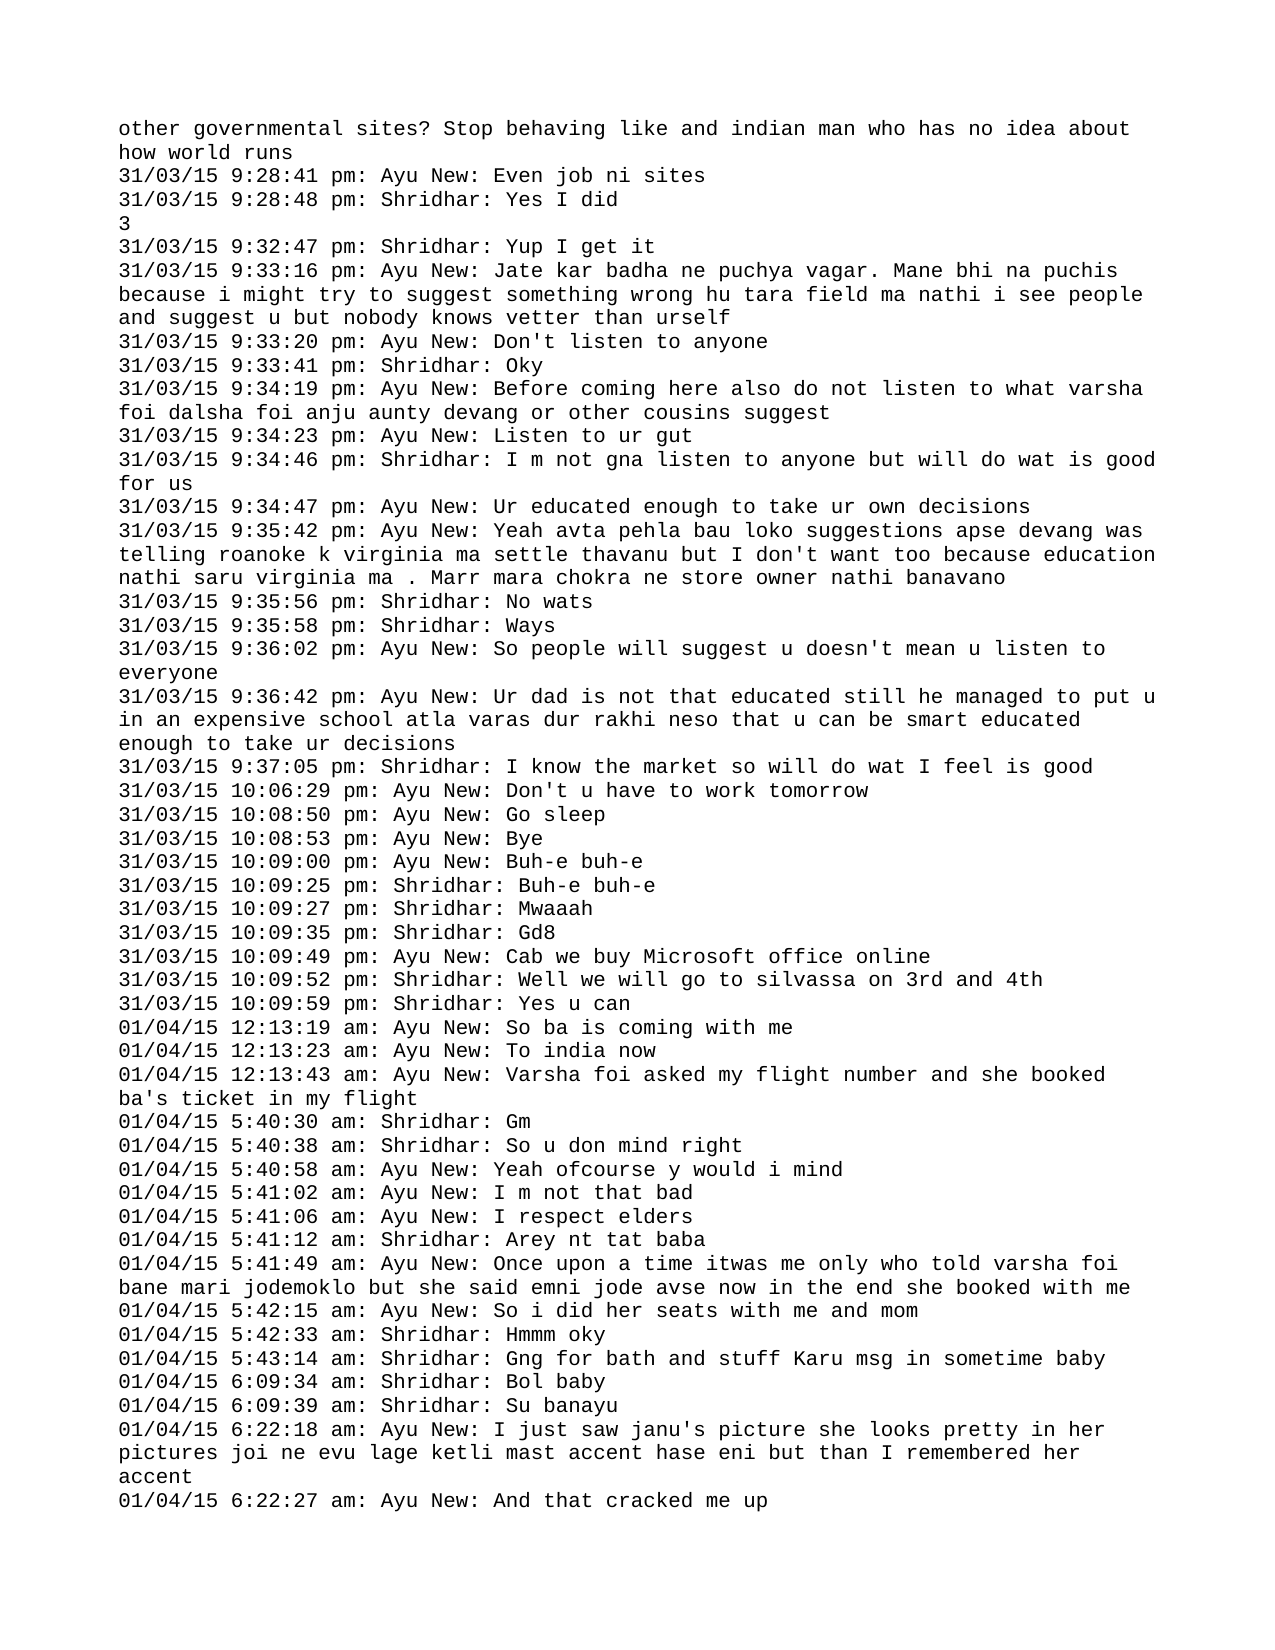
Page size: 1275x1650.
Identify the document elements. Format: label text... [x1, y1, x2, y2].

text 01/04/15 5:41:02 am: Ayu New: I m not that bad [118, 1182, 1157, 1206]
text 31/03/15 9:36:02 pm: Ayu New: So people will suggest u doesn't mean u listen to everyone [118, 638, 1157, 686]
text 31/03/15 10:09:59 pm: Shridhar: Yes u can [118, 993, 1157, 1017]
text 31/03/15 9:33:20 pm: Ayu New: Don't listen to anyone [118, 331, 1157, 354]
text 01/04/15 5:40:58 am: Ayu New: Yeah ofcourse y would i mind [118, 1158, 1157, 1182]
text 01/04/15 6:22:18 am: Ayu New: I just saw janu's picture she looks pretty in her pictures joi ne evu lage ketli mast accent hase eni but than I remembered her accent [118, 1419, 1157, 1489]
text 31/03/15 9:35:58 pm: Shridhar: Ways [118, 615, 1157, 638]
text 01/04/15 5:40:30 am: Shridhar: Gm [118, 1111, 1157, 1135]
text 31/03/15 9:37:05 pm: Shridhar: I know the market so will do wat I feel is good [118, 757, 1157, 780]
text 31/03/15 10:08:50 pm: Ayu New: Go sleep [118, 804, 1157, 827]
text 31/03/15 9:36:42 pm: Ayu New: Ur dad is not that educated still he managed to put u in an expensive school atla varas dur rakhi neso that u can be smart educated enough to take ur decisions [118, 686, 1157, 757]
text 31/03/15 9:32:47 pm: Shridhar: Yup I get it [118, 236, 1157, 260]
text 31/03/15 9:35:42 pm: Ayu New: Yeah avta pehla bau loko suggestions apse devang was telling roanoke k virginia ma settle thavanu but I don't want too because education nathi saru virginia ma . Marr mara chokra ne store owner nathi banavano [118, 520, 1157, 591]
text 31/03/15 10:06:29 pm: Ayu New: Don't u have to work tomorrow [118, 780, 1157, 804]
text 31/03/15 9:34:47 pm: Ayu New: Ur educated enough to take ur own decisions [118, 496, 1157, 520]
text 01/04/15 5:41:12 am: Shridhar: Arey nt tat baba [118, 1229, 1157, 1253]
text 31/03/15 9:33:16 pm: Ayu New: Jate kar badha ne puchya vagar. Mane bhi na puchis because i might try to suggest something wrong hu tara field ma nathi i see people and suggest u but nobody knows vetter than urself [118, 260, 1157, 331]
text 31/03/15 9:34:19 pm: Ayu New: Before coming here also do not listen to what varsha foi dalsha foi anju aunty devang or other cousins suggest [118, 378, 1157, 426]
text 31/03/15 10:09:00 pm: Ayu New: Buh-e buh-e [118, 851, 1157, 875]
text 31/03/15 10:09:25 pm: Shridhar: Buh-e buh-e [118, 875, 1157, 898]
text 01/04/15 12:13:19 am: Ayu New: So ba is coming with me [118, 1017, 1157, 1040]
text other governmental sites? Stop behaving like and indian man who has no idea about how world runs [118, 118, 1157, 165]
text 31/03/15 10:09:52 pm: Shridhar: Well we will go to silvassa on 3rd and 4th [118, 969, 1157, 993]
text 31/03/15 10:09:35 pm: Shridhar: Gd8 [118, 922, 1157, 946]
text 01/04/15 5:40:38 am: Shridhar: So u don mind right [118, 1135, 1157, 1158]
text 31/03/15 10:08:53 pm: Ayu New: Bye [118, 827, 1157, 851]
text 31/03/15 10:09:49 pm: Ayu New: Cab we buy Microsoft office online [118, 946, 1157, 969]
text 31/03/15 9:34:23 pm: Ayu New: Listen to ur gut [118, 426, 1157, 449]
text 31/03/15 9:35:56 pm: Shridhar: No wats [118, 591, 1157, 615]
text 01/04/15 6:09:34 am: Shridhar: Bol baby [118, 1371, 1157, 1395]
text 31/03/15 10:09:27 pm: Shridhar: Mwaaah [118, 898, 1157, 922]
text 3 [118, 213, 1157, 236]
text 01/04/15 5:42:15 am: Ayu New: So i did her seats with me and mom [118, 1300, 1157, 1324]
text 01/04/15 5:42:33 am: Shridhar: Hmmm oky [118, 1324, 1157, 1348]
text 31/03/15 9:34:46 pm: Shridhar: I m not gna listen to anyone but will do wat is good for us [118, 449, 1157, 496]
text 01/04/15 6:22:27 am: Ayu New: And that cracked me up [118, 1489, 1157, 1513]
text 01/04/15 5:41:49 am: Ayu New: Once upon a time itwas me only who told varsha foi bane mari jodemoklo but she said emni jode avse now in the end she booked with me [118, 1253, 1157, 1300]
text 01/04/15 6:09:39 am: Shridhar: Su banayu [118, 1395, 1157, 1419]
text 01/04/15 5:41:06 am: Ayu New: I respect elders [118, 1206, 1157, 1229]
text 31/03/15 9:33:41 pm: Shridhar: Oky [118, 354, 1157, 378]
text 01/04/15 12:13:23 am: Ayu New: To india now [118, 1040, 1157, 1064]
text 31/03/15 9:28:48 pm: Shridhar: Yes I did [118, 189, 1157, 213]
text 01/04/15 12:13:43 am: Ayu New: Varsha foi asked my flight number and she booked ba's ticket in my flight [118, 1064, 1157, 1111]
text 31/03/15 9:28:41 pm: Ayu New: Even job ni sites [118, 165, 1157, 189]
text 01/04/15 5:43:14 am: Shridhar: Gng for bath and stuff Karu msg in sometime baby [118, 1348, 1157, 1371]
